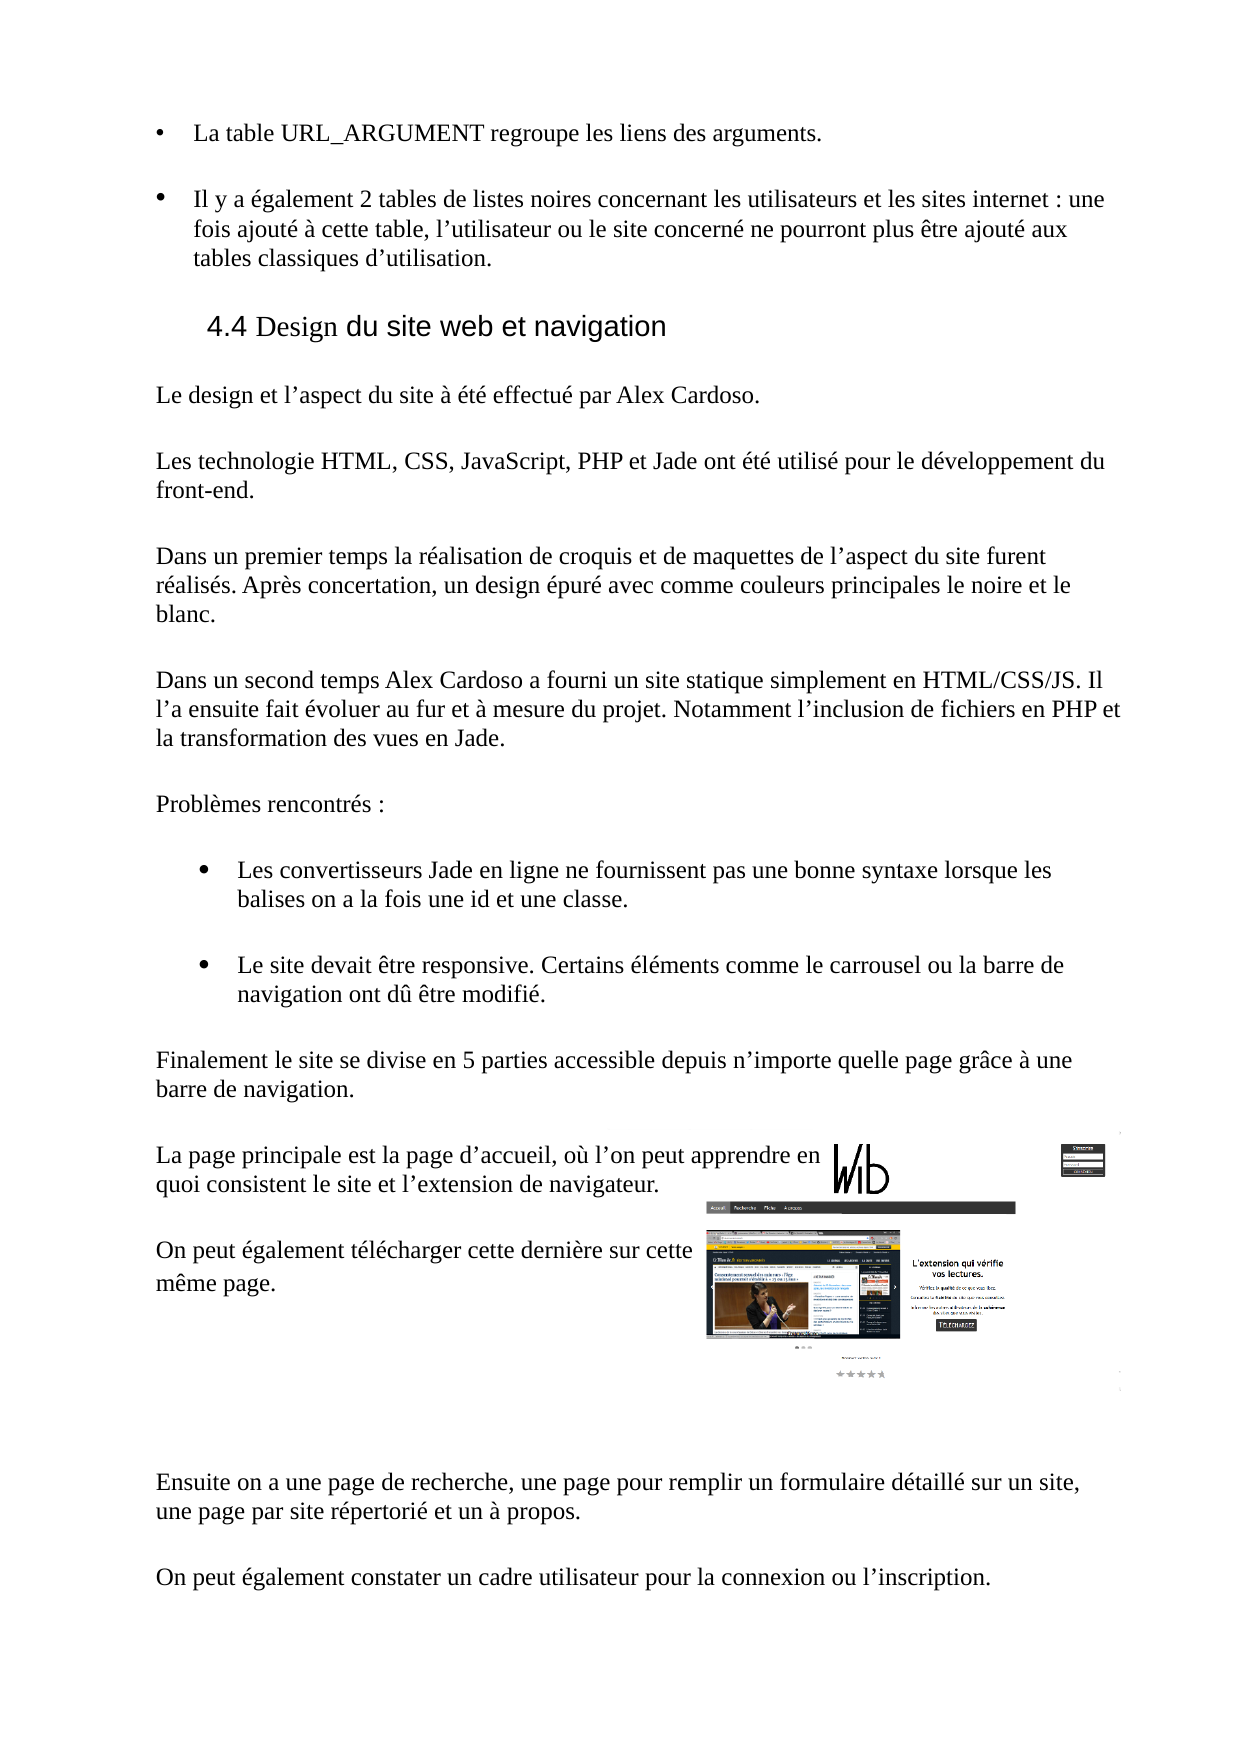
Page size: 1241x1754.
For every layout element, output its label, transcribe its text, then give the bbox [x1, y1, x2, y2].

subtitle Le design et l’aspect du site à été effectué par Alex Cardoso. [156, 380, 1122, 409]
subtitle La page principale est la page d’accueil, où l’on peut apprendre en quoi consistent le site et l’extension de navigateur. [156, 1140, 1117, 1198]
subtitle On peut également télécharger cette dernière sur cette même page. [156, 1235, 705, 1297]
list La table URL_ARGUMENT regroupe les liens des arguments. [156, 118, 1122, 147]
list Il y a également 2 tables de listes noires concernant les utilisateurs et les sites internet : une fois ajouté à cette table, l’utilisateur ou le site concerné ne pourront plus être ajouté aux tables classiques d’utilisation. [156, 184, 1122, 272]
subtitle Ensuite on a une page de recherche, une page pour remplir un formulaire détaillé sur un site, une page par site répertorié et un à propos. [156, 1467, 1122, 1525]
list Les convertisseurs Jade en ligne ne fournissent pas une bonne syntaxe lorsque les balises on a la fois une id et une classe. [199, 855, 1122, 913]
list Le site devait être responsive. Certains éléments comme le carrousel ou la barre de navigation ont dû être modifié. [199, 950, 1122, 1008]
subtitle 4.4 Design du site web et navigation [207, 309, 1122, 343]
subtitle Dans un premier temps la réalisation de croquis et de maquettes de l’aspect du site furent réalisés. Après concertation, un design épuré avec comme couleurs principales le noire et le blanc. [156, 541, 1122, 628]
subtitle On peut également constater un cadre utilisateur pour la connexion ou l’inscription. [156, 1562, 1122, 1591]
subtitle Dans un second temps Alex Cardoso a fourni un site statique simplement en HTML/CSS/JS. Il l’a ensuite fait évoluer au fur et à mesure du projet. Notamment l’inclusion de fichiers en PHP et la transformation des vues en Jade. [156, 665, 1122, 751]
subtitle Les technologie HTML, CSS, JavaScript, PHP et Jade ont été utilisé pour le développement du front-end. [156, 446, 1122, 504]
subtitle Problèmes rencontrés : [156, 789, 1122, 818]
subtitle Finalement le site se divise en 5 parties accessible depuis n’importe quelle page grâce à une barre de navigation. [156, 1045, 1122, 1103]
